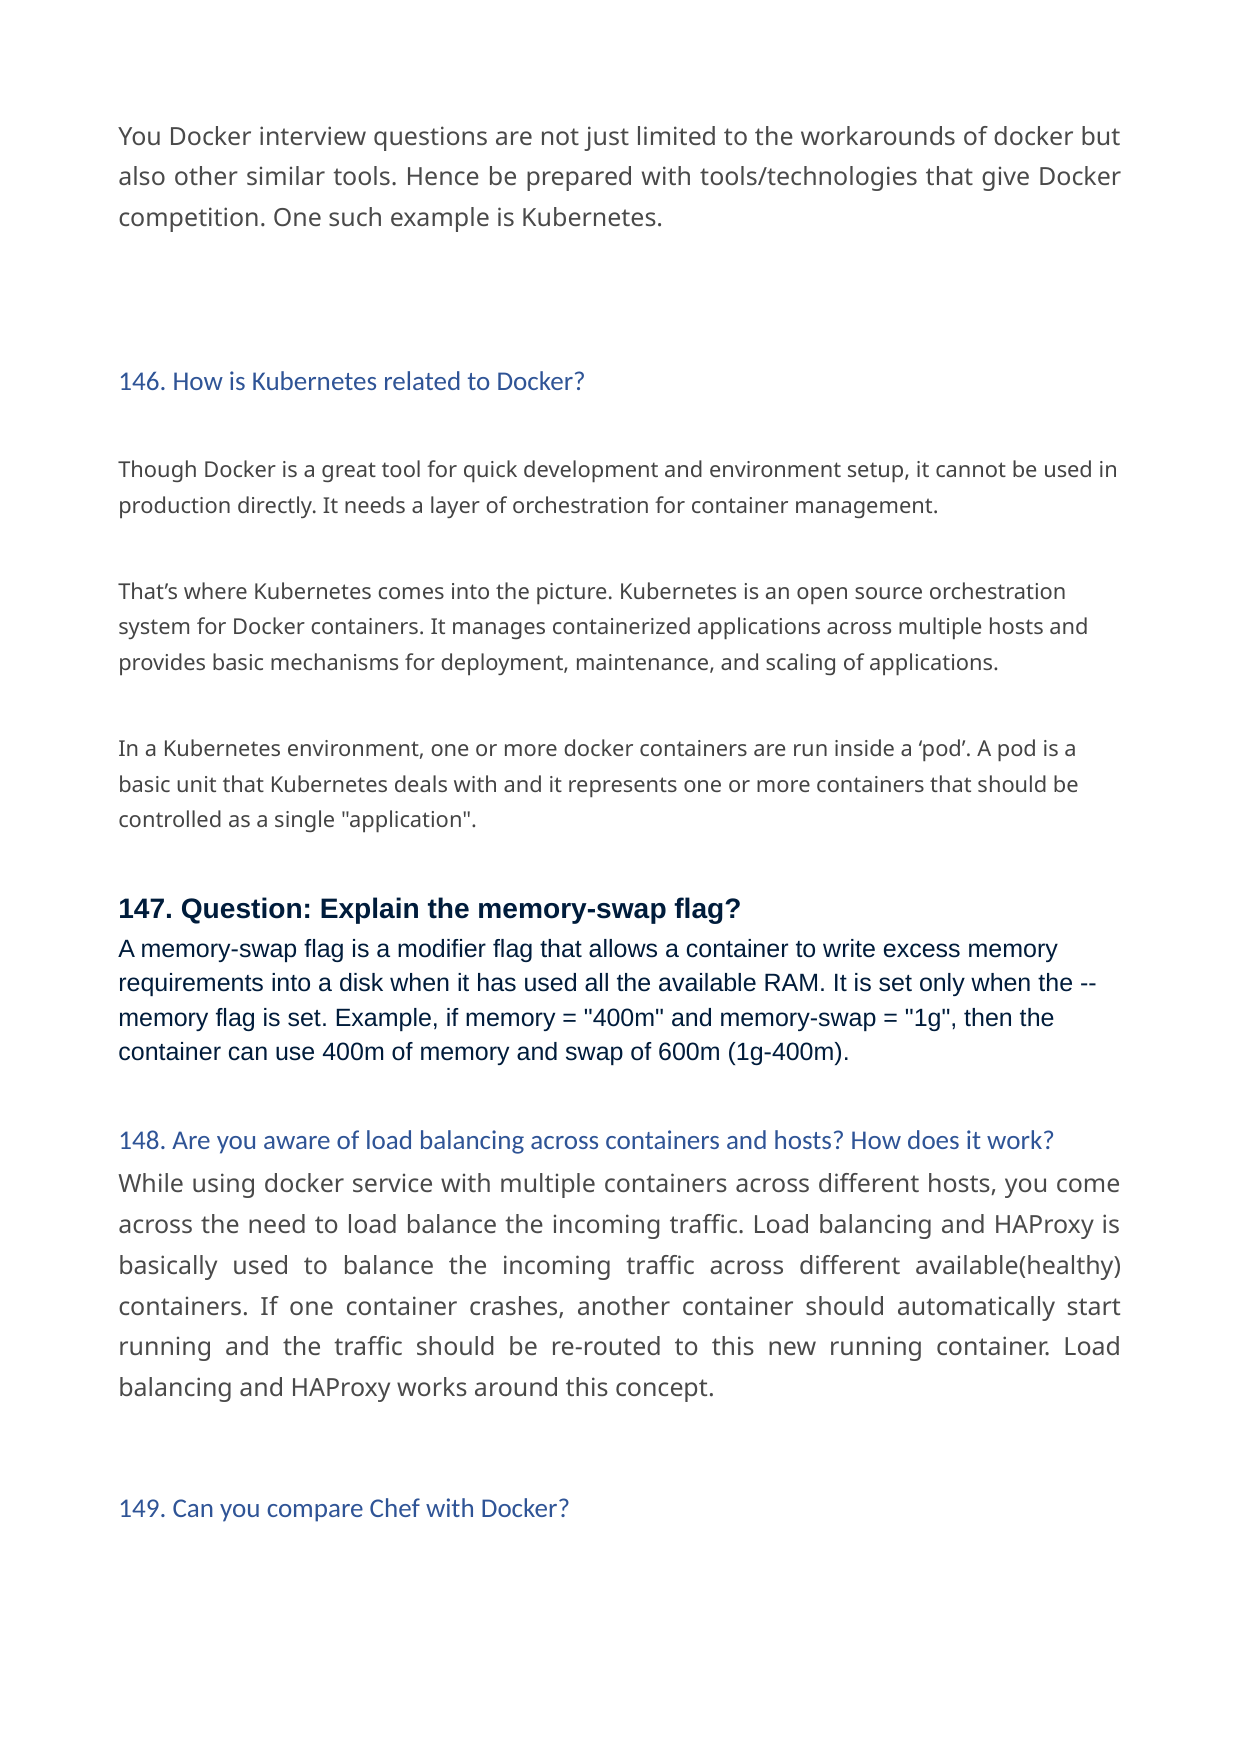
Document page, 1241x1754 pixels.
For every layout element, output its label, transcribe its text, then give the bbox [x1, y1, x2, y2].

text While using docker service with multiple containers across different hosts, you come across the need to load balance the incoming traffic. Load balancing and HAProxy is basically used to balance the incoming traffic across different available(healthy) containers. If one container crashes, another container should automatically start running and the traffic should be re-routed to this new running container. Load balancing and HAProxy works around this concept. [118, 1166, 1122, 1404]
subtitle 148. Are you aware of load balancing across containers and hosts? How does it work? [118, 1123, 1122, 1156]
text That’s where Kubernetes comes into the picture. Kubernetes is an open source orchestration system for Docker containers. It manages containerized applications across multiple hosts and provides basic mechanisms for deployment, maintenance, and scaling of applications. [118, 576, 1122, 677]
subtitle 149. Can you compare Chef with Docker? [118, 1492, 1122, 1525]
text You Docker interview questions are not just limited to the workarounds of docker but also other similar tools. Hence be prepared with tools/technologies that give Docker competition. One such example is Kubernetes. [118, 118, 1122, 234]
text A memory-swap flag is a modifier flag that allows a container to write excess memory requirements into a disk when it has used all the available RAM. It is set only when the --memory flag is set. Example, if memory = "400m" and memory-swap = "1g", then the container can use 400m of memory and swap of 600m (1g-400m). [118, 933, 1122, 1066]
text In a Kubernetes environment, one or more docker containers are run inside a ‘pod’. A pod is a basic unit that Kubernetes deals with and it represents one or more containers that should be controlled as a single "application". [118, 733, 1122, 834]
text Though Docker is a great tool for quick development and environment setup, it cannot be used in production directly. It needs a layer of orchestration for container management. [118, 454, 1122, 520]
subtitle 147. Question: Explain the memory-swap flag? [118, 892, 1122, 924]
subtitle 146. How is Kubernetes related to Docker? [118, 322, 1122, 397]
